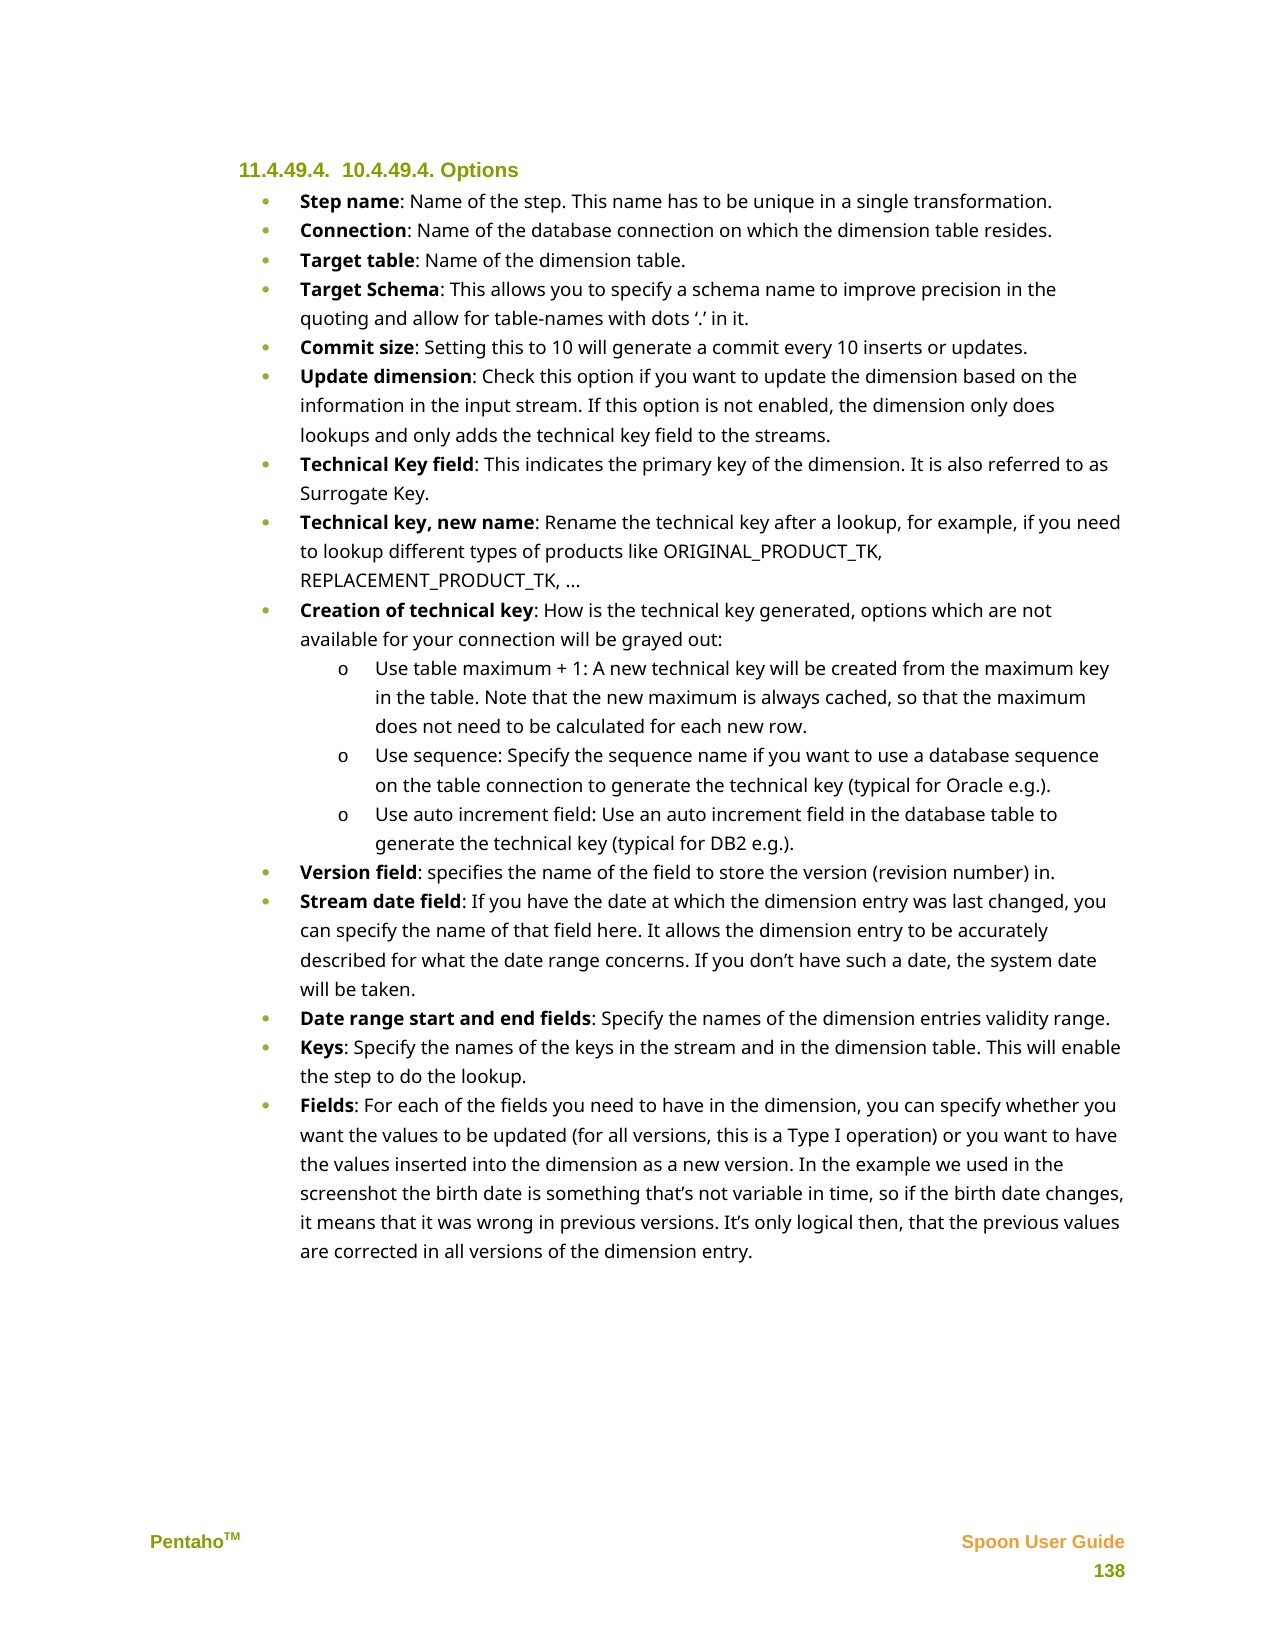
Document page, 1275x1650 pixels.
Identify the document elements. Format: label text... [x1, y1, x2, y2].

list Commit size: Setting this to 10 will generate a commit every 10 inserts or updates. [262, 331, 1125, 360]
list Use sequence: Specify the sequence name if you want to use a database sequence on the table connection to generate the technical key (typical for Oracle e.g.). [337, 739, 1125, 798]
list Creation of technical key: How is the technical key generated, options which are not available for your connection will be grayed out: [262, 594, 1125, 652]
subtitle 10.4.49.4. Options [239, 150, 1125, 185]
list Technical Key field: This indicates the primary key of the dimension. It is also referred to as Surrogate Key. [262, 448, 1125, 506]
list Date range start and end fields: Specify the names of the dimension entries validity range. [262, 1002, 1125, 1031]
list Update dimension: Check this option if you want to update the dimension based on the information in the input stream. If this option is not enabled, the dimension only does lookups and only adds the technical key field to the streams. [262, 360, 1125, 448]
list Version field: specifies the name of the field to store the version (revision number) in. [262, 856, 1125, 885]
list Fields: For each of the fields you need to have in the dimension, you can specify whether you want the values to be updated (for all versions, this is a Type I operation) or you want to have the values inserted into the dimension as a new version. In the example we used in the screenshot the birth date is something that’s not variable in time, so if the birth date changes, it means that it was wrong in previous versions. It’s only logical then, that the previous values are corrected in all versions of the dimension entry. [262, 1089, 1125, 1264]
list Connection: Name of the database connection on which the dimension table resides. [262, 214, 1125, 244]
list Target Schema: This allows you to specify a schema name to improve precision in the quoting and allow for table-names with dots ‘.’ in it. [262, 273, 1125, 331]
list Use table maximum + 1: A new technical key will be created from the maximum key in the table. Note that the new maximum is always cached, so that the maximum does not need to be calculated for each new row. [337, 652, 1125, 739]
list Keys: Specify the names of the keys in the stream and in the dimension table. This will enable the step to do the lookup. [262, 1031, 1125, 1089]
list Step name: Name of the step. This name has to be unique in a single transformation. [262, 185, 1125, 214]
list Technical key, new name: Rename the technical key after a lookup, for example, if you need to lookup different types of products like ORIGINAL_PRODUCT_TK, REPLACEMENT_PRODUCT_TK, ... [262, 506, 1125, 594]
list Target table: Name of the dimension table. [262, 244, 1125, 273]
list Stream date field: If you have the date at which the dimension entry was last changed, you can specify the name of that field here. It allows the dimension entry to be accurately described for what the date range concerns. If you don’t have such a date, the system date will be taken. [262, 885, 1125, 1002]
list Use auto increment field: Use an auto increment field in the database table to generate the technical key (typical for DB2 e.g.). [337, 798, 1125, 856]
